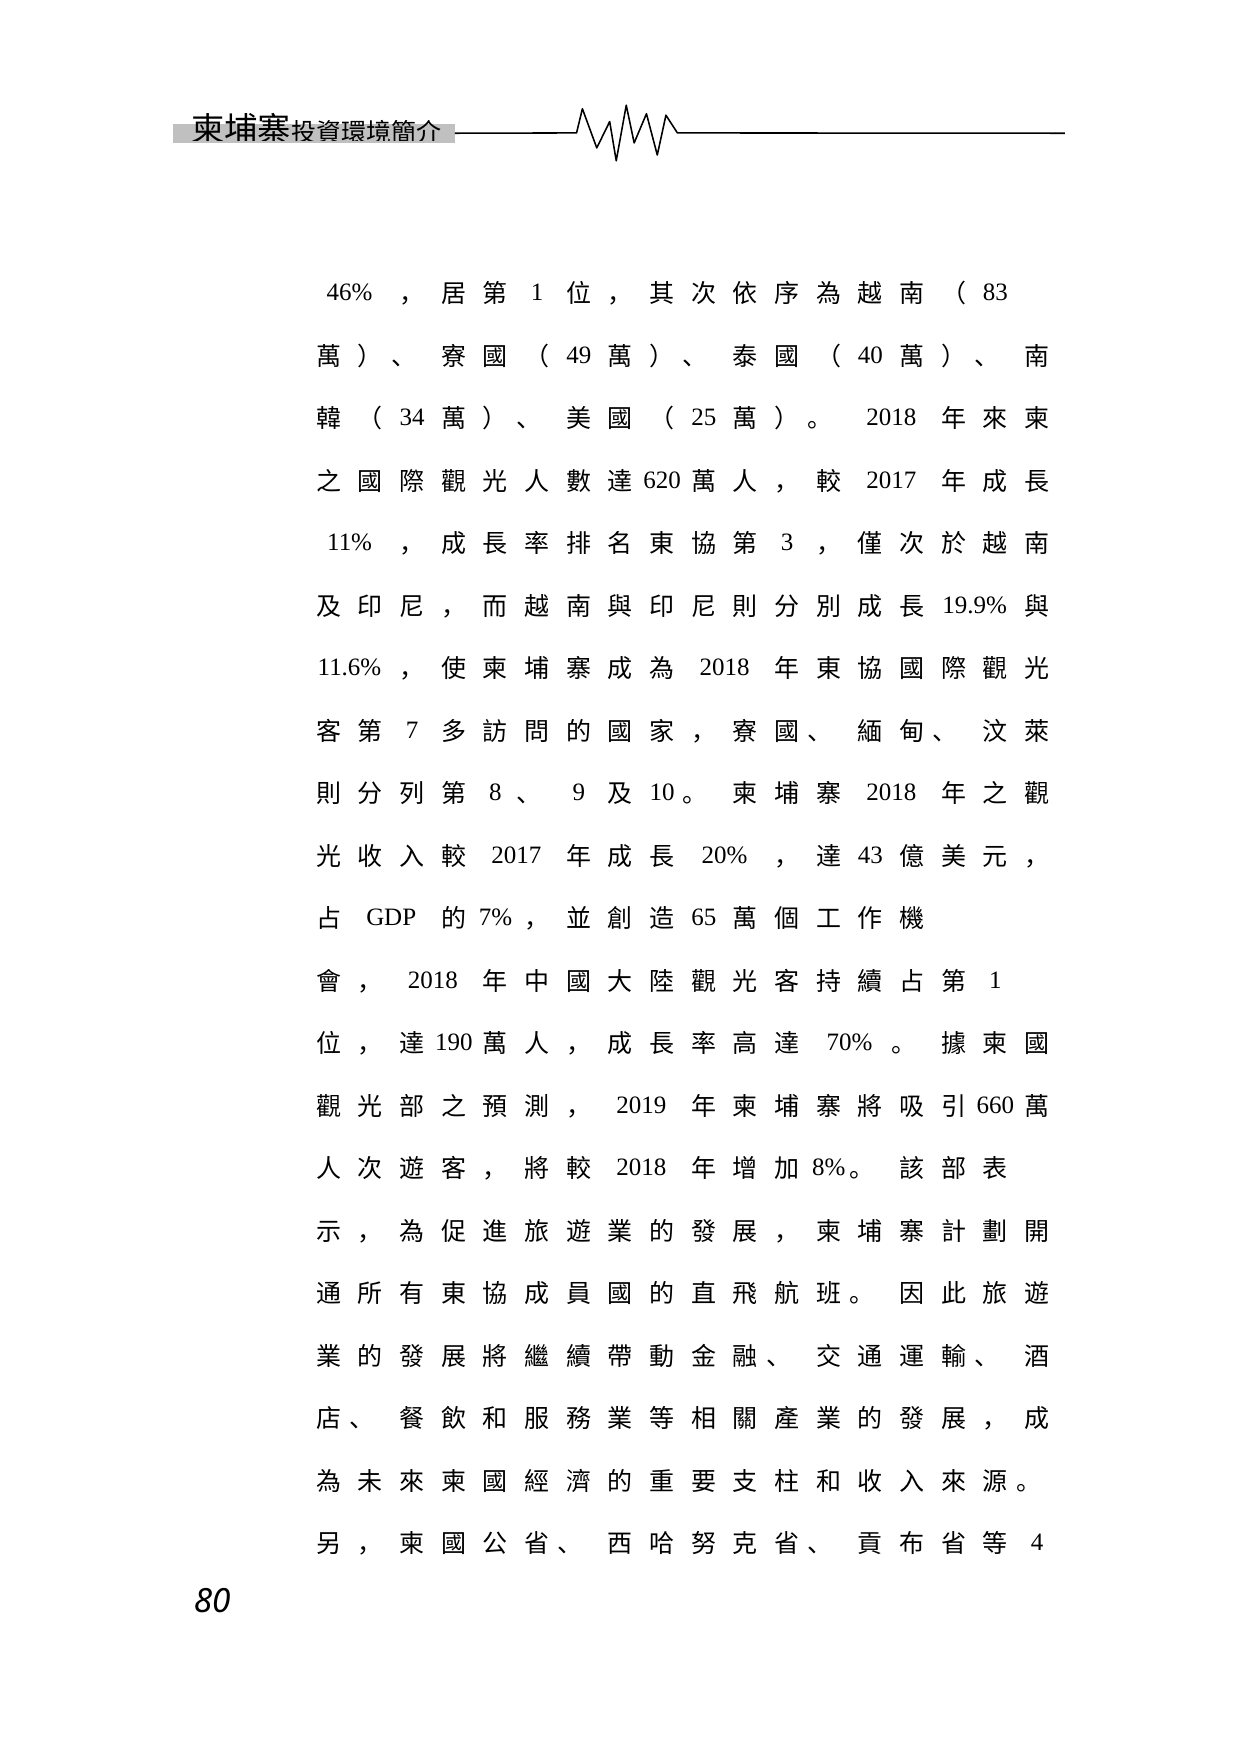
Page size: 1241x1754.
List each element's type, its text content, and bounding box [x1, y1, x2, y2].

text 46%，居第1位，其次依序為越南（83萬）、寮國（49萬）、泰國（40萬）、南韓（34萬）、美國（25萬）。2018年來柬之國際觀光人數達620萬人，較2017年成長11%，成長率排名東協第3，僅次於越南及印尼，而越南與印尼則分別成長19.9%與11.6%，使柬埔寨成為2018年東協國際觀光客第7多訪問的國家，寮國、緬甸、汶萊則分列第8、9及10。柬埔寨2018年之觀光收入較2017年成長20%，達43億美元，占GDP的7%，並創造65萬個工作機會，2018年中國大陸觀光客持續占第1位，達190萬人，成長率高達70%。據柬國觀光部之預測，2019年柬埔寨將吸引660萬人次遊客，將較2018年增加8%。該部表示，為促進旅遊業的發展，柬埔寨計劃開通所有東協成員國的直飛航班。因此旅遊業的發展將繼續帶動金融、交通運輸、酒店、餐飲和服務業等相關產業的發展，成為未來柬國經濟的重要支柱和收入來源。另，柬國公省、西哈努克省、貢布省等4 [207, 250, 1058, 1563]
